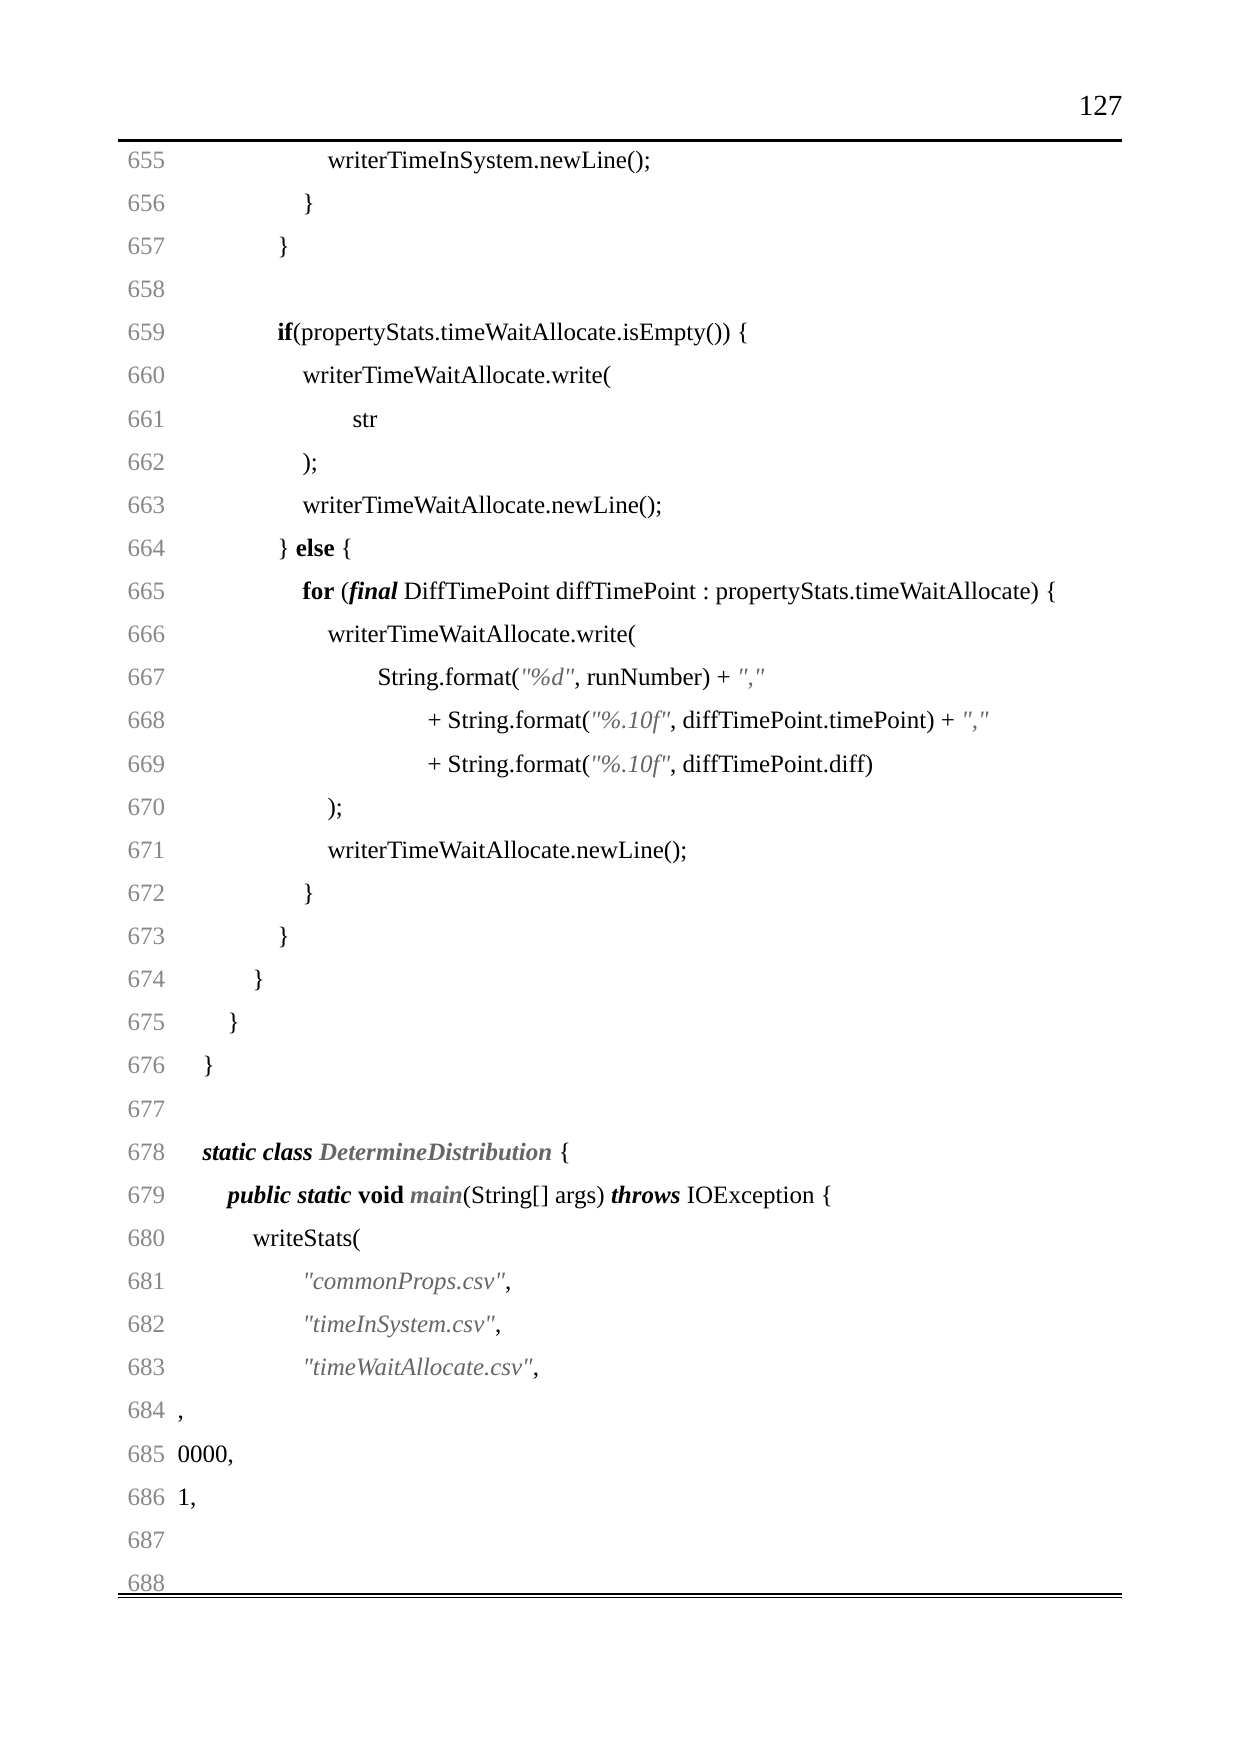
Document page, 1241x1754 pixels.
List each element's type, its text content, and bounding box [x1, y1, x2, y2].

text 681 "commonProps.csv", [118, 1260, 1122, 1295]
text 659 if(propertyStats.timeWaitAllocate.isEmpty()) { [118, 311, 1122, 346]
text 683 "timeWaitAllocate.csv", [118, 1346, 1122, 1381]
text 685 0000, [118, 1432, 1122, 1467]
text 671 writerTimeWaitAllocate.newLine(); [118, 829, 1122, 864]
text 676 } [118, 1044, 1122, 1079]
text 666 writerTimeWaitAllocate.write( [118, 613, 1122, 648]
text 679 public static void main(String[] args) throws IOException { [118, 1174, 1122, 1209]
text 662 ); [118, 441, 1122, 476]
text 656 } [118, 182, 1122, 217]
text 660 writerTimeWaitAllocate.write( [118, 354, 1122, 389]
text 673 } [118, 915, 1122, 950]
text 675 } [118, 1001, 1122, 1036]
text 668 + String.format("%.10f", diffTimePoint.timePoint) + "," [118, 699, 1122, 734]
text 657 } [118, 225, 1122, 260]
text 684 , [118, 1389, 1122, 1424]
text 663 writerTimeWaitAllocate.newLine(); [118, 484, 1122, 519]
text 664 } else { [118, 527, 1122, 562]
text 688 [118, 1562, 1122, 1593]
text 687 [118, 1519, 1122, 1554]
text 678 static class DetermineDistribution { [118, 1131, 1122, 1166]
text 670 ); [118, 786, 1122, 821]
text 682 "timeInSystem.csv", [118, 1303, 1122, 1338]
text 677 [118, 1087, 1122, 1122]
text 655 writerTimeInSystem.newLine(); [118, 142, 1122, 174]
text 667 String.format("%d", runNumber) + "," [118, 656, 1122, 691]
text 669 + String.format("%.10f", diffTimePoint.diff) [118, 742, 1122, 777]
text 680 writeStats( [118, 1217, 1122, 1252]
text 665 for (final DiffTimePoint diffTimePoint : propertyStats.timeWaitAllocate) { [118, 570, 1122, 605]
text 658 [118, 268, 1122, 303]
text 672 } [118, 872, 1122, 907]
text 661 str [118, 397, 1122, 432]
text 674 } [118, 958, 1122, 993]
text 686 1, [118, 1476, 1122, 1511]
